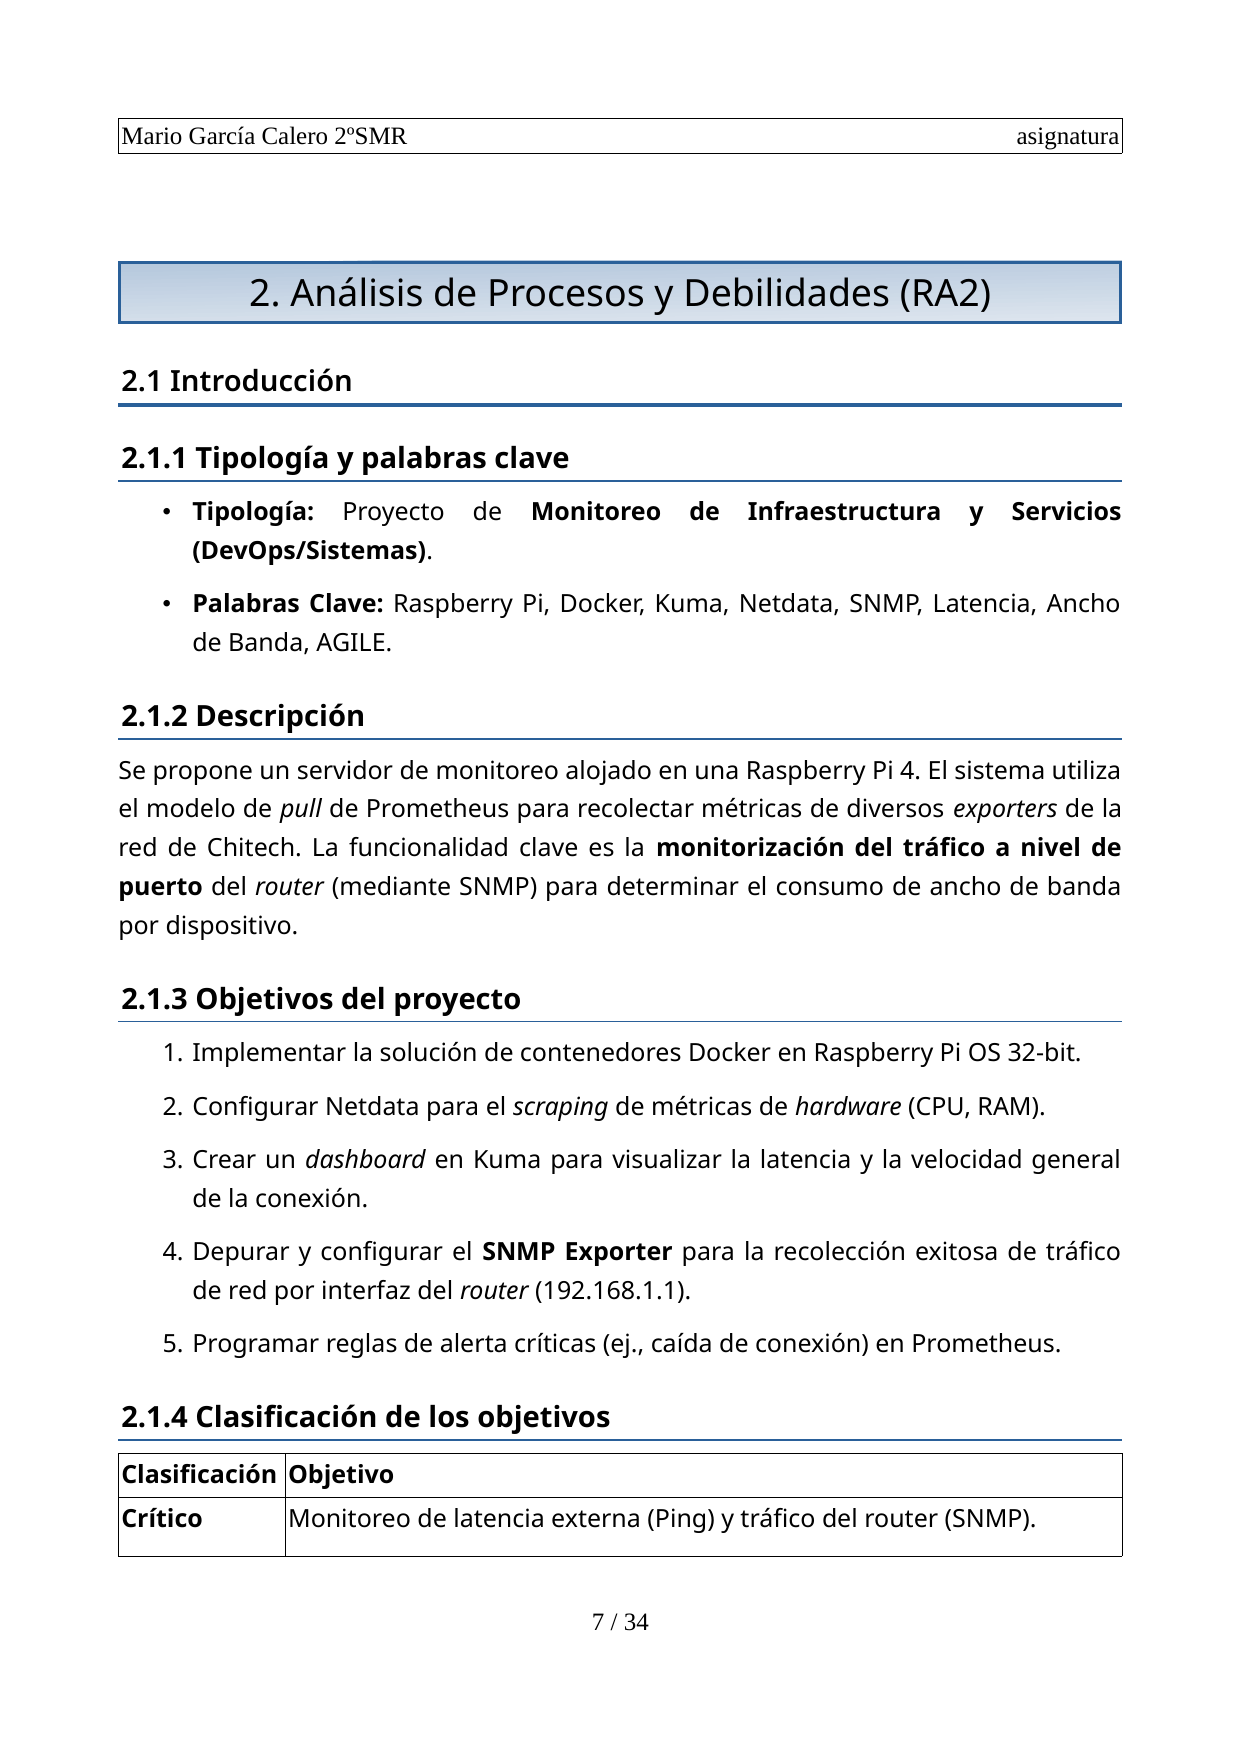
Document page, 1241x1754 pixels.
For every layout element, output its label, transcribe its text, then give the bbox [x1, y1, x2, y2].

text Se propone un servidor de monitoreo alojado en una Raspberry Pi 4. El sistema utiliza el modelo de pull de Prometheus para recolectar métricas de diversos exporters de la red de Chitech. La funcionalidad clave es la monitorización del tráfico a nivel de puerto del router (mediante SNMP) para determinar el consumo de ancho de banda por dispositivo. [118, 752, 1122, 941]
table_cell Monitoreo de latencia externa (Ping) y tráfico del router (SNMP). [286, 1498, 1122, 1556]
subtitle 2.1 Introducción [118, 357, 1122, 403]
list Palabras Clave: Raspberry Pi, Docker, Kuma, Netdata, SNMP, Latencia, Ancho de Banda, AGILE. [162, 586, 1122, 659]
table_cell Crítico [119, 1498, 285, 1556]
list Depurar y configurar el SNMP Exporter para la recolección exitosa de tráfico de red por interfaz del router (192.168.1.1). [162, 1234, 1122, 1306]
subtitle 2.1.2 Descripción [118, 693, 1122, 738]
list Programar reglas de alerta críticas (ej., caída de conexión) en Prometheus. [162, 1326, 1122, 1360]
list Crear un dashboard en Kuma para visualizar la latencia y la velocidad general de la conexión. [162, 1142, 1122, 1214]
list Tipología: Proyecto de Monitoreo de Infraestructura y Servicios (DevOps/Sistemas). [162, 494, 1122, 567]
list Implementar la solución de contenedores Docker en Raspberry Pi OS 32-bit. [162, 1035, 1122, 1069]
list Configurar Netdata para el scraping de métricas de hardware (CPU, RAM). [162, 1088, 1122, 1122]
subtitle 2. Análisis de Procesos y Debilidades (RA2) [121, 264, 1119, 321]
subtitle 2.1.4 Clasificación de los objetivos [118, 1394, 1122, 1439]
table_header Clasificación [119, 1454, 285, 1497]
subtitle 2.1.3 Objetivos del proyecto [118, 975, 1122, 1021]
subtitle 2.1.1 Tipología y palabras clave [118, 434, 1122, 480]
table_header Objetivo [286, 1454, 1122, 1497]
